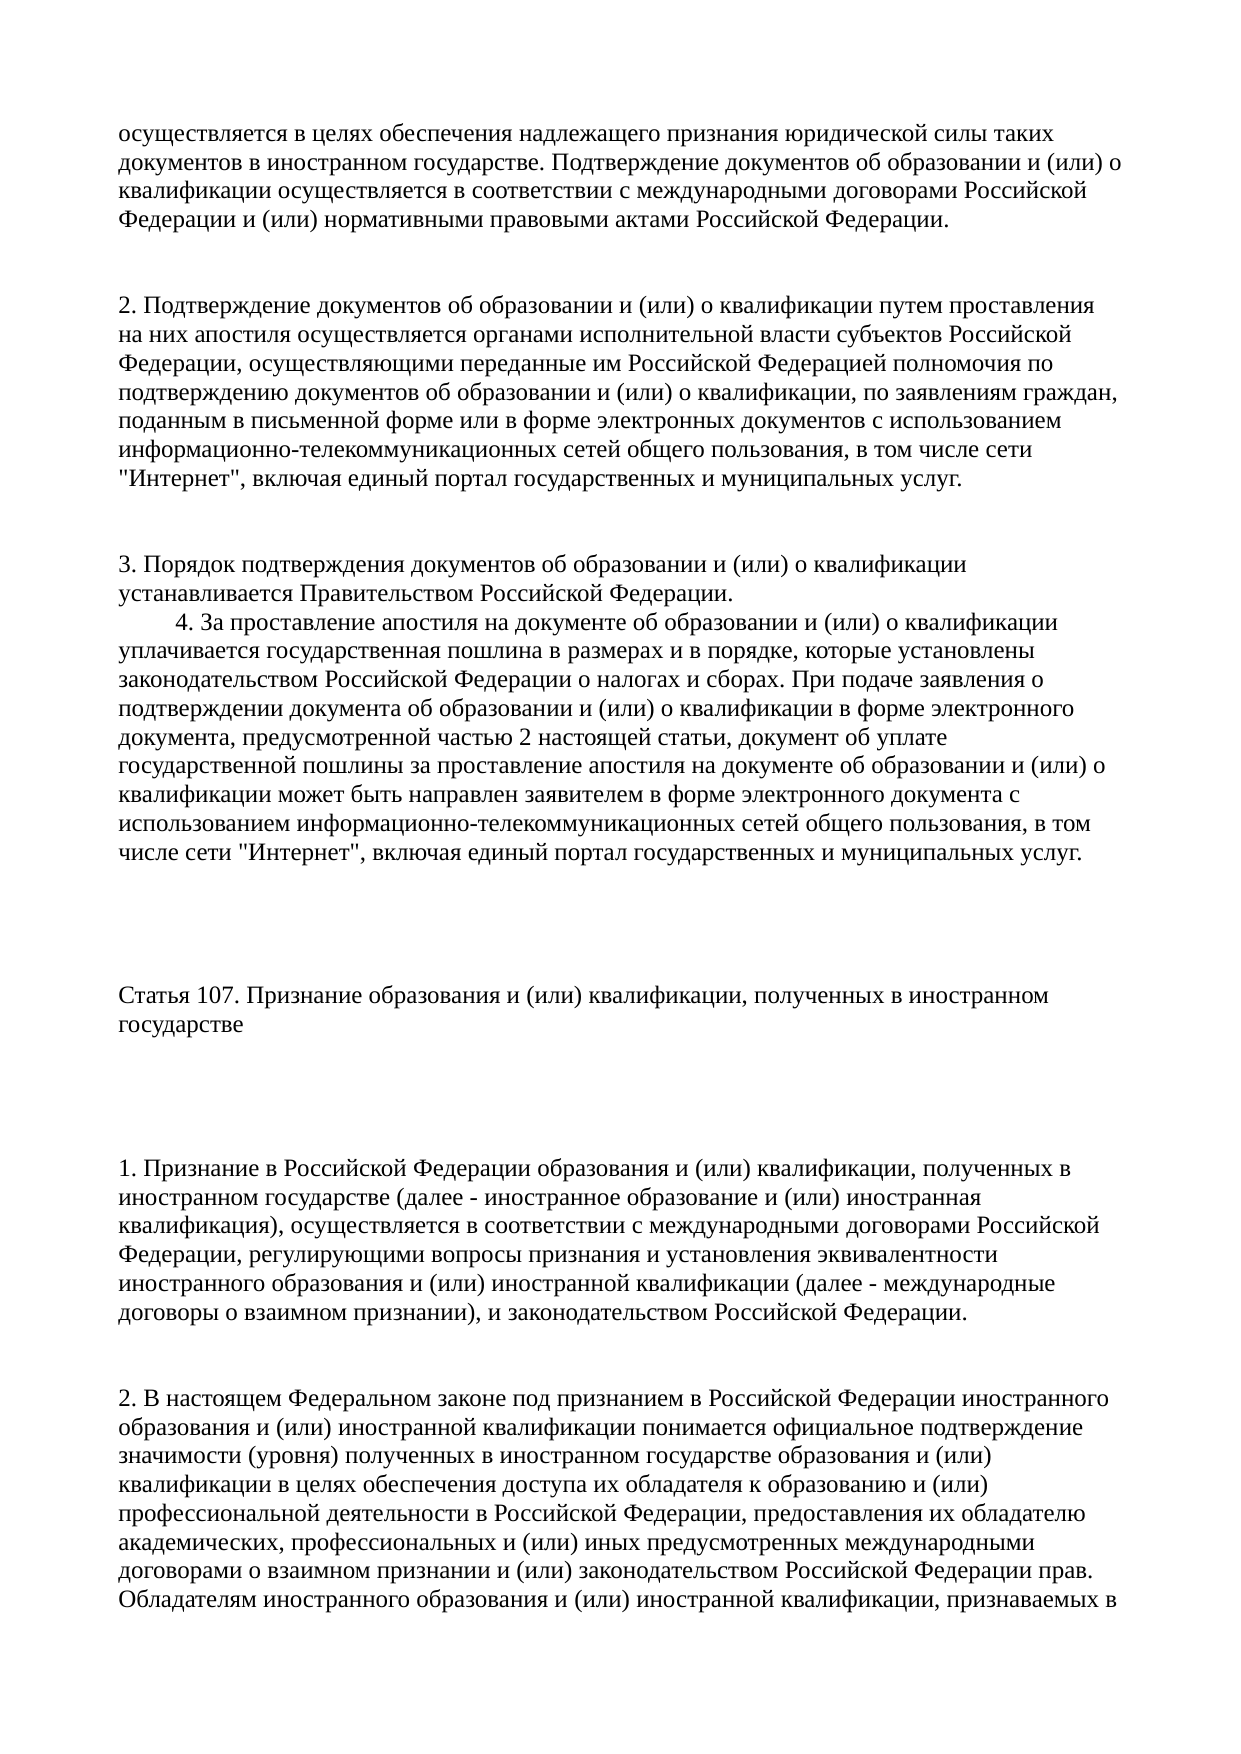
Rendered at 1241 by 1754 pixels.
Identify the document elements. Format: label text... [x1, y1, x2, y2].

text 4. За проставление апостиля на документе об образовании и (или) о квалификации уплачивается государственная пошлина в размерах и в порядке, которые установлены законодательством Российской Федерации о налогах и сборах. При подаче заявления о подтверждении документа об образовании и (или) о квалификации в форме электронного документа, предусмотренной частью 2 настоящей статьи, документ об уплате государственной пошлины за проставление апостиля на документе об образовании и (или) о квалификации может быть направлен заявителем в форме электронного документа с использованием информационно-телекоммуникационных сетей общего пользования, в том числе сети "Интернет", включая единый портал государственных и муниципальных услуг. [118, 607, 1122, 866]
text 3. Порядок подтверждения документов об образовании и (или) о квалификации устанавливается Правительством Российской Федерации. [118, 549, 1122, 607]
text 1. Признание в Российской Федерации образования и (или) квалификации, полученных в иностранном государстве (далее - иностранное образование и (или) иностранная квалификация), осуществляется в соответствии с международными договорами Российской Федерации, регулирующими вопросы признания и установления эквивалентности иностранного образования и (или) иностранной квалификации (далее - международные договоры о взаимном признании), и законодательством Российской Федерации. [118, 1153, 1122, 1326]
text Статья 107. Признание образования и (или) квалификации, полученных в иностранном государстве [118, 981, 1122, 1038]
text 2. Подтверждение документов об образовании и (или) о квалификации путем проставления на них апостиля осуществляется органами исполнительной власти субъектов Российской Федерации, осуществляющими переданные им Российской Федерацией полномочия по подтверждению документов об образовании и (или) о квалификации, по заявлениям граждан, поданным в письменной форме или в форме электронных документов с использованием информационно-телекоммуникационных сетей общего пользования, в том числе сети "Интернет", включая единый портал государственных и муниципальных услуг. [118, 291, 1122, 492]
text осуществляется в целях обеспечения надлежащего признания юридической силы таких документов в иностранном государстве. Подтверждение документов об образовании и (или) о квалификации осуществляется в соответствии с международными договорами Российской Федерации и (или) нормативными правовыми актами Российской Федерации. [118, 118, 1122, 233]
text 2. В настоящем Федеральном законе под признанием в Российской Федерации иностранного образования и (или) иностранной квалификации понимается официальное подтверждение значимости (уровня) полученных в иностранном государстве образования и (или) квалификации в целях обеспечения доступа их обладателя к образованию и (или) профессиональной деятельности в Российской Федерации, предоставления их обладателю академических, профессиональных и (или) иных предусмотренных международными договорами о взаимном признании и (или) законодательством Российской Федерации прав. Обладателям иностранного образования и (или) иностранной квалификации, признаваемых в [118, 1383, 1122, 1613]
